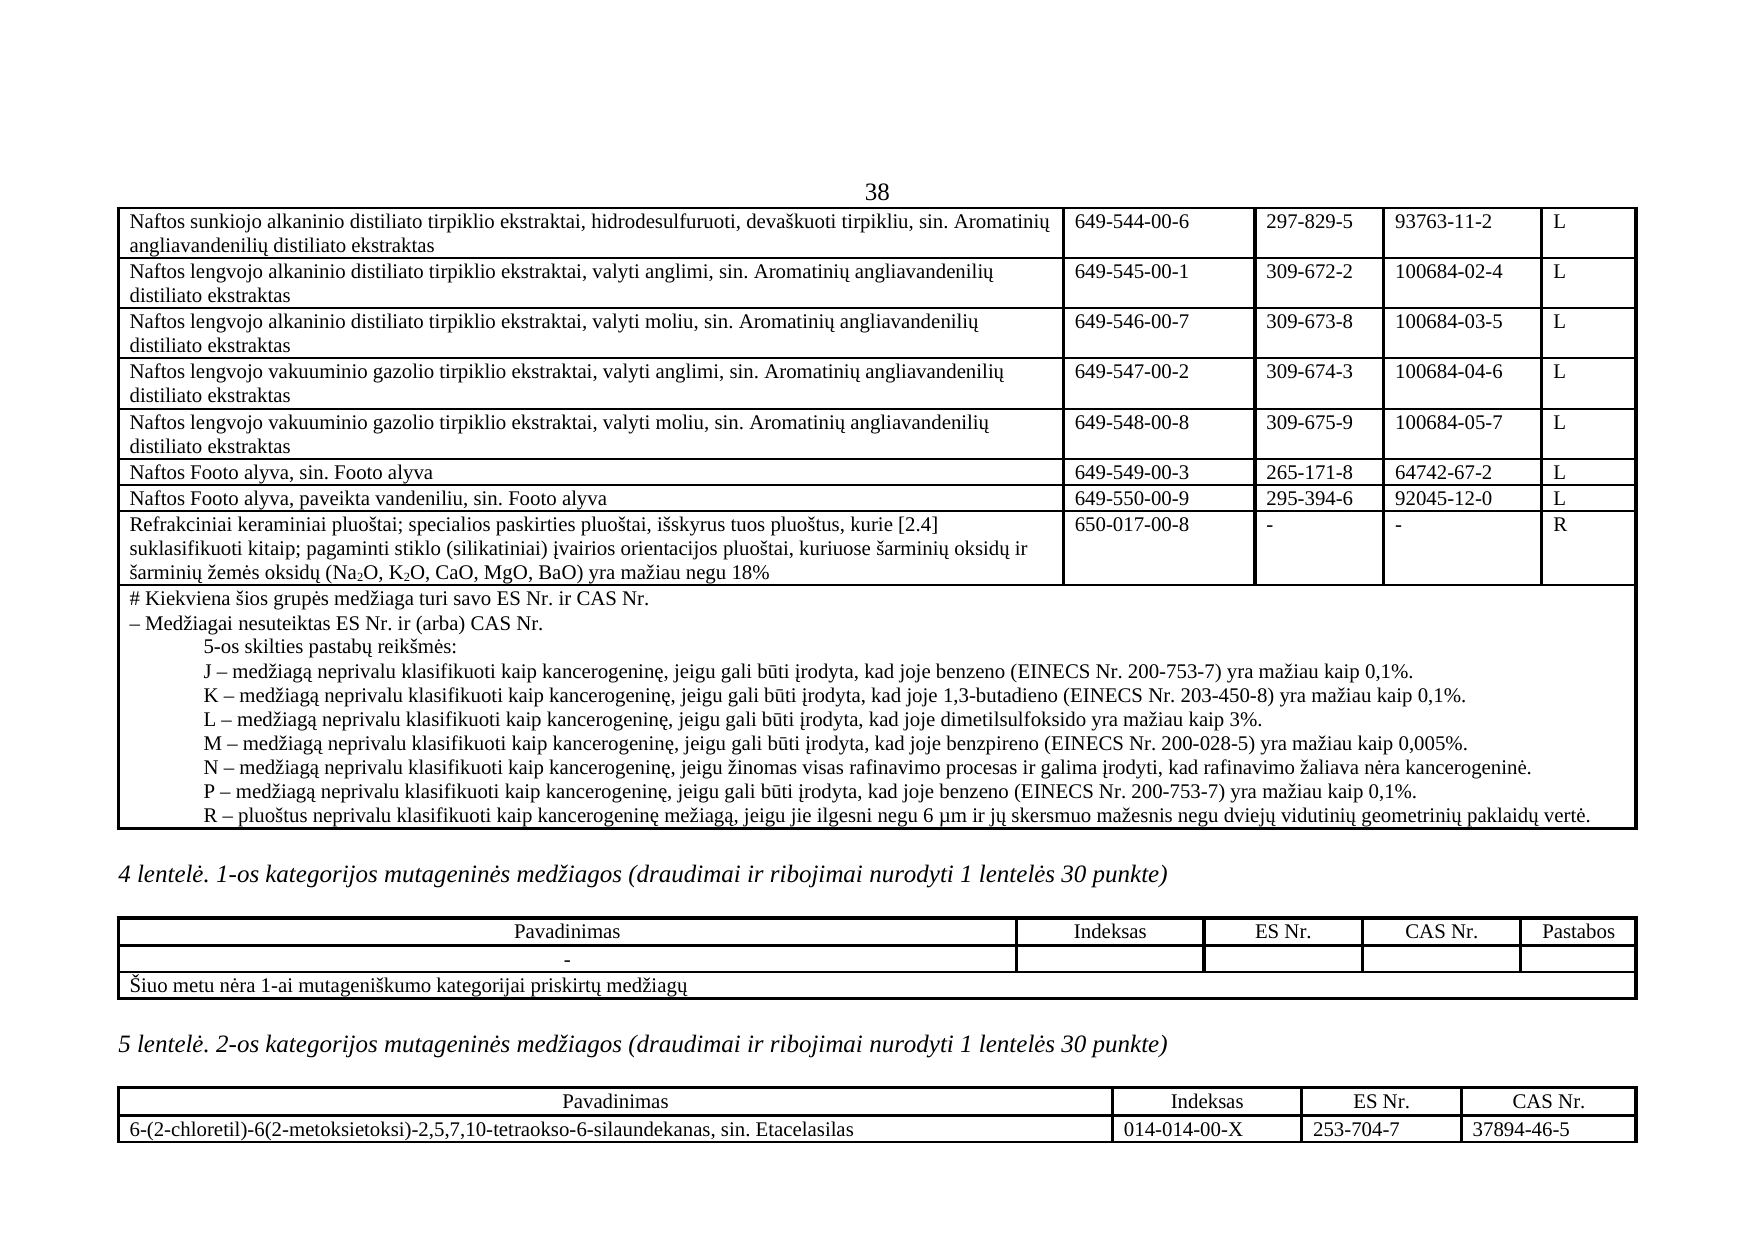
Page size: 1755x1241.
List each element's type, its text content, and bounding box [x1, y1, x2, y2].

table_header Indeksas [1114, 1089, 1300, 1113]
table_cell L [1543, 486, 1634, 510]
table_cell 295-394-6 [1257, 486, 1382, 510]
table_cell 6-(2-chloretil)-6(2-metoksietoksi)-2,5,7,10-tetraokso-6-silaundekanas, sin. Etacelasilas [120, 1117, 1111, 1141]
table_cell R [1543, 512, 1634, 584]
table_cell [1521, 973, 1634, 997]
table_cell L [1543, 410, 1634, 458]
table_cell 64742-67-2 [1385, 460, 1540, 484]
text 5 lentelė. 2-os kategorijos mutageninės medžiagos (draudimai ir ribojimai nurodyti 1 lentelės 30 punkte) [118, 1029, 1636, 1057]
table_cell 014-014-00-X [1114, 1117, 1300, 1141]
table_cell L [1543, 259, 1634, 307]
table_cell 93763-11-2 [1385, 209, 1540, 257]
table_cell [1522, 947, 1634, 971]
table_header Pastabos [1522, 920, 1634, 943]
table_cell 100684-04-6 [1385, 359, 1540, 407]
table_cell Naftos lengvojo alkaninio distiliato tirpiklio ekstraktai, valyti moliu, sin. Aromatinių angliavandenilių distiliato ekstraktas [120, 309, 1062, 357]
table_cell [1362, 973, 1521, 997]
table_header Pavadinimas [120, 1089, 1111, 1113]
table_cell 649-547-00-2 [1065, 359, 1253, 407]
table_cell 649-544-00-6 [1065, 209, 1253, 257]
table_cell 649-545-00-1 [1065, 259, 1253, 307]
table_cell Refrakciniai keraminiai pluoštai; specialios paskirties pluoštai, išskyrus tuos pluoštus, kurie [2.4] suklasifikuoti kitaip; pagaminti stiklo (silikatiniai) įvairios orientacijos pluoštai, kuriuose šarminių oksidų ir šarminių žemės oksidų (Na2O, K2O, CaO, MgO, BaO) yra mažiau negu 18% [120, 512, 1062, 584]
table_cell 309-674-3 [1257, 359, 1382, 407]
table_cell 100684-02-4 [1385, 259, 1540, 307]
table_cell L [1543, 209, 1634, 257]
table_cell 309-675-9 [1257, 410, 1382, 458]
table_header Indeksas [1018, 920, 1202, 943]
table_cell [1206, 947, 1361, 971]
table_header CAS Nr. [1463, 1089, 1634, 1113]
table_cell 100684-05-7 [1385, 410, 1540, 458]
table_cell 649-550-00-9 [1065, 486, 1253, 510]
table_cell - [120, 947, 1015, 971]
table_cell 649-548-00-8 [1065, 410, 1253, 458]
table_cell 253-704-7 [1303, 1117, 1460, 1141]
table_header Pavadinimas [120, 920, 1015, 943]
table_cell Naftos sunkiojo alkaninio distiliato tirpiklio ekstraktai, hidrodesulfuruoti, devaškuoti tirpikliu, sin. Aromatinių angliavandenilių distiliato ekstraktas [120, 209, 1062, 257]
table_cell 297-829-5 [1257, 209, 1382, 257]
table_cell 649-546-00-7 [1065, 309, 1253, 357]
table_cell Naftos Footo alyva, sin. Footo alyva [120, 460, 1062, 484]
table_cell # Kiekviena šios grupės medžiaga turi savo ES Nr. ir CAS Nr. – Medžiagai nesuteiktas ES Nr. ir (arba) CAS Nr. 5-os skilties pastabų reikšmės: J – medžiagą neprivalu klasifikuoti kaip kancerogeninę, jeigu gali būti įrodyta, kad joje benzeno (EINECS Nr. 200-753-7) yra mažiau kaip 0,1%. K – medžiagą neprivalu klasifikuoti kaip kancerogeninę, jeigu gali būti įrodyta, kad joje 1,3-butadieno (EINECS Nr. 203-450-8) yra mažiau kaip 0,1%. L – medžiagą neprivalu klasifikuoti kaip kancerogeninę, jeigu gali būti įrodyta, kad joje dimetilsulfoksido yra mažiau kaip 3%. M – medžiagą neprivalu klasifikuoti kaip kancerogeninę, jeigu gali būti įrodyta, kad joje benzpireno (EINECS Nr. 200-028-5) yra mažiau kaip 0,005%. N – medžiagą neprivalu klasifikuoti kaip kancerogeninę, jeigu žinomas visas rafinavimo procesas ir galima įrodyti, kad rafinavimo žaliava nėra kancerogeninė. P – medžiagą neprivalu klasifikuoti kaip kancerogeninę, jeigu gali būti įrodyta, kad joje benzeno (EINECS Nr. 200-753-7) yra mažiau kaip 0,1%. R – pluoštus neprivalu klasifikuoti kaip kancerogeninę mežiagą, jeigu jie ilgesni negu 6 µm ir jų skersmuo mažesnis negu dviejų vidutinių geometrinių paklaidų vertė. [120, 586, 1634, 827]
table_cell [1364, 947, 1519, 971]
table_cell L [1543, 460, 1634, 484]
table_cell [1204, 973, 1362, 997]
table_header ES Nr. [1206, 920, 1361, 943]
table_cell 92045-12-0 [1385, 486, 1540, 510]
table_cell L [1543, 359, 1634, 407]
table_cell Naftos lengvojo vakuuminio gazolio tirpiklio ekstraktai, valyti anglimi, sin. Aromatinių angliavandenilių distiliato ekstraktas [120, 359, 1062, 407]
table_cell 649-549-00-3 [1065, 460, 1253, 484]
table_cell 309-672-2 [1257, 259, 1382, 307]
table_cell 265-171-8 [1257, 460, 1382, 484]
table_cell L [1543, 309, 1634, 357]
table_cell 37894-46-5 [1463, 1117, 1634, 1141]
table_cell 309-673-8 [1257, 309, 1382, 357]
table_cell 100684-03-5 [1385, 309, 1540, 357]
table_header CAS Nr. [1364, 920, 1519, 943]
table_cell Naftos lengvojo alkaninio distiliato tirpiklio ekstraktai, valyti anglimi, sin. Aromatinių angliavandenilių distiliato ekstraktas [120, 259, 1062, 307]
table_cell 650-017-00-8 [1065, 512, 1253, 584]
table_cell Šiuo metu nėra 1-ai mutageniškumo kategorijai priskirtų medžiagų [120, 973, 1016, 997]
table_header ES Nr. [1303, 1089, 1460, 1113]
table_cell - [1257, 512, 1382, 584]
table_cell [1018, 947, 1202, 971]
table_cell [1016, 973, 1204, 997]
table_cell Naftos lengvojo vakuuminio gazolio tirpiklio ekstraktai, valyti moliu, sin. Aromatinių angliavandenilių distiliato ekstraktas [120, 410, 1062, 458]
table_cell - [1385, 512, 1540, 584]
table_cell Naftos Footo alyva, paveikta vandeniliu, sin. Footo alyva [120, 486, 1062, 510]
text 4 lentelė. 1-os kategorijos mutageninės medžiagos (draudimai ir ribojimai nurodyti 1 lentelės 30 punkte) [118, 859, 1636, 888]
